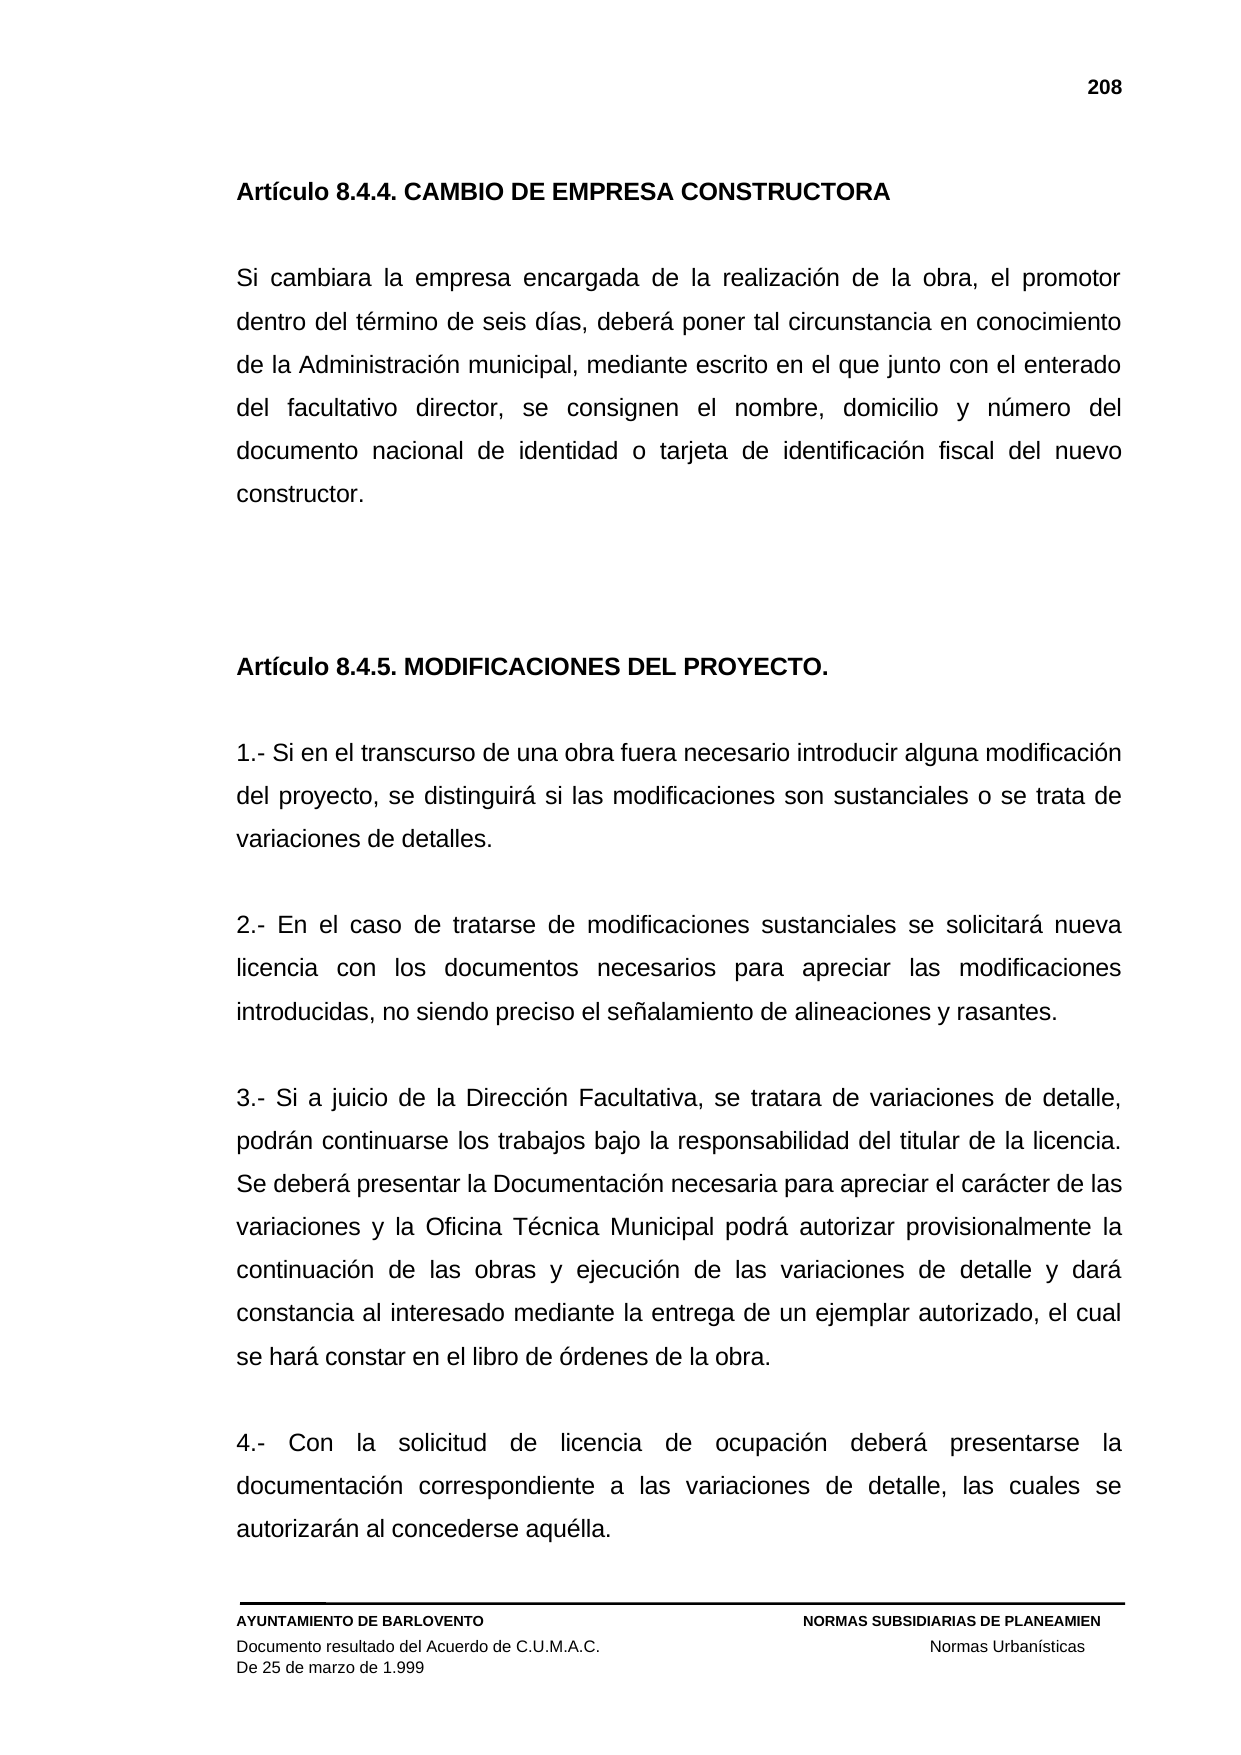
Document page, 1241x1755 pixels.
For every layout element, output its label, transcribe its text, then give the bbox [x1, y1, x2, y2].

text Si cambiara la empresa encargada de la realización de la obra, el promotor dentro del término de seis días, deberá poner tal circunstancia en conocimiento de la Administración municipal, mediante escrito en el que junto con el enterado del facultativo director, se consignen el nombre, domicilio y número del documento nacional de identidad o tarjeta de identificación fiscal del nuevo constructor. [236, 263, 1122, 508]
text Artículo 8.4.4. CAMBIO DE EMPRESA CONSTRUCTORA [236, 177, 1122, 206]
text 1.‑ Si en el transcurso de una obra fuera necesario introducir alguna modificación del proyecto, se distinguirá si las modificaciones son sustanciales o se trata de variaciones de detalles. [236, 738, 1122, 853]
text Artículo 8.4.5. MODIFICACIONES DEL PROYECTO. [236, 652, 1122, 680]
text 2.‑ En el caso de tratarse de modificaciones sustanciales se solicitará nueva licencia con los documentos necesarios para apreciar las modificaciones introducidas, no siendo preciso el señalamiento de alineaciones y rasantes. [236, 910, 1122, 1025]
text 3.‑ Si a juicio de la Dirección Facultativa, se tratara de variaciones de detalle, podrán continuarse los trabajos bajo la responsabilidad del titular de la licencia. Se deberá presentar la Documentación necesaria para apreciar el carácter de las variaciones y la Oficina Técnica Municipal podrá autorizar provisionalmente la continuación de las obras y ejecución de las variaciones de detalle y dará constancia al interesado mediante la entrega de un ejemplar autorizado, el cual se hará constar en el libro de órdenes de la obra. [236, 1083, 1122, 1370]
text 4.‑ Con la solicitud de licencia de ocupación deberá presentarse la documentación correspondiente a las variaciones de detalle, las cuales se autorizarán al concederse aquélla. [236, 1428, 1122, 1543]
